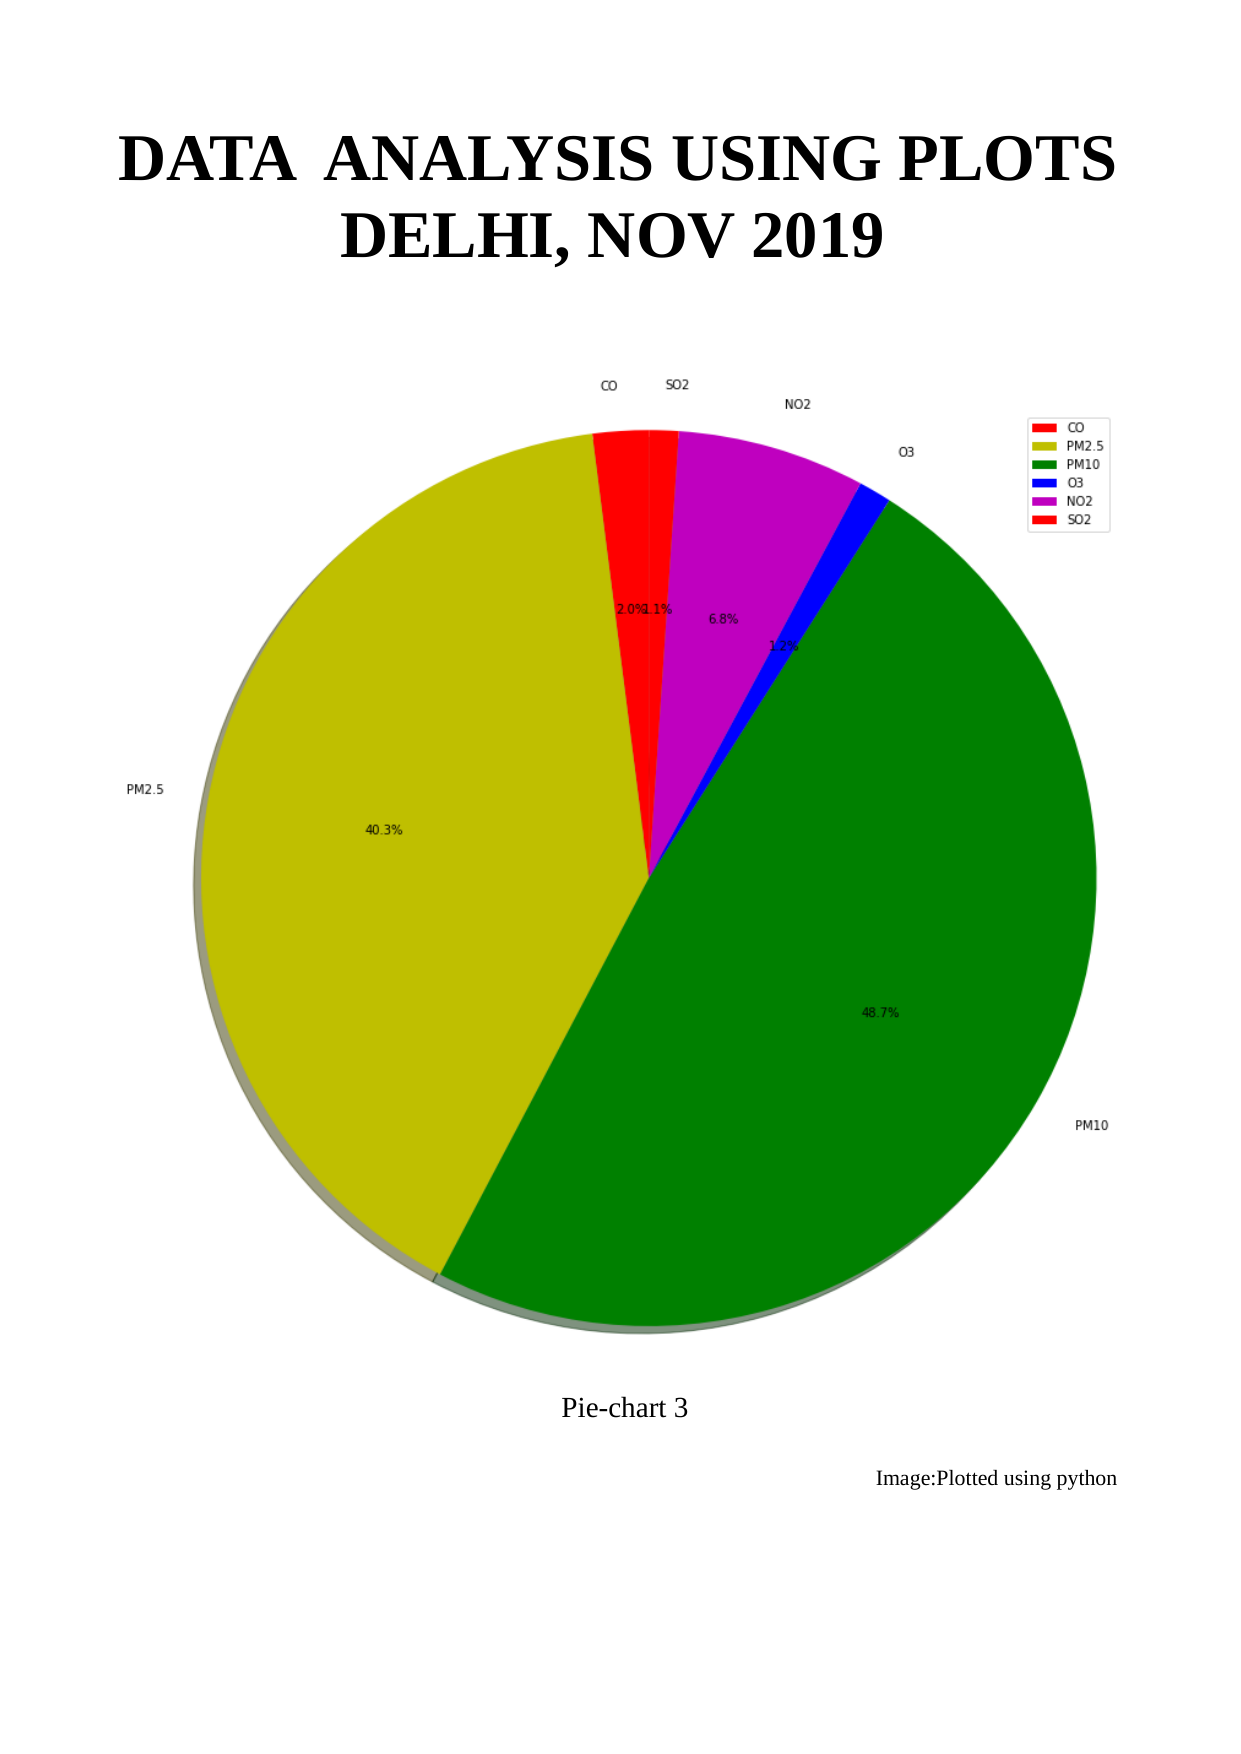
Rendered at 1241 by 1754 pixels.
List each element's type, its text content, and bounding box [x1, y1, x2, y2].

text DELHI, NOV 2019 [118, 195, 1122, 271]
text Image:Plotted using python [118, 1423, 1122, 1500]
picture [118, 372, 1123, 1357]
text Pie-chart 3 [118, 1390, 1122, 1423]
text DATA ANALYSIS USING PLOTS [118, 118, 1122, 195]
